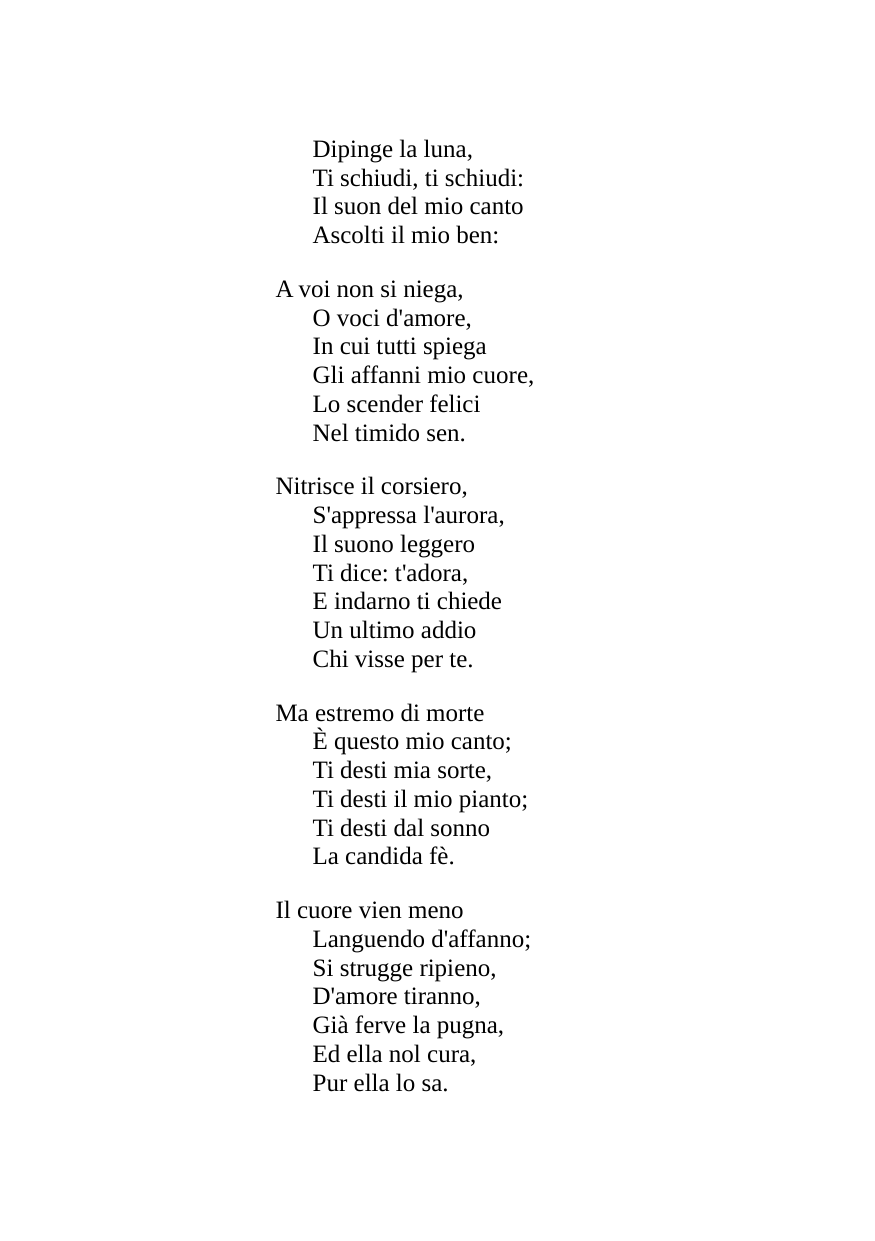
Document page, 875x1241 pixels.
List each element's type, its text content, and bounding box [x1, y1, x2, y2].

text Dipinge la luna, Ti schiudi, ti schiudi: Il suon del mio canto Ascolti il mio ben: [275, 134, 768, 249]
text Ma estremo di morte È questo mio canto; Ti desti mia sorte, Ti desti il mio pianto; Ti desti dal sonno La candida fè. [275, 698, 768, 870]
text A voi non si niega, O voci d'amore, In cui tutti spiega Gli affanni mio cuore, Lo scender felici Nel timido sen. [275, 274, 768, 446]
text Il cuore vien meno Languendo d'affanno; Si strugge ripieno, D'amore tiranno, Già ferve la pugna, Ed ella nol cura, Pur ella lo sa. [275, 895, 768, 1096]
text Nitrisce il corsiero, S'appressa l'aurora, Il suono leggero Ti dice: t'adora, E indarno ti chiede Un ultimo addio Chi visse per te. [275, 471, 768, 673]
